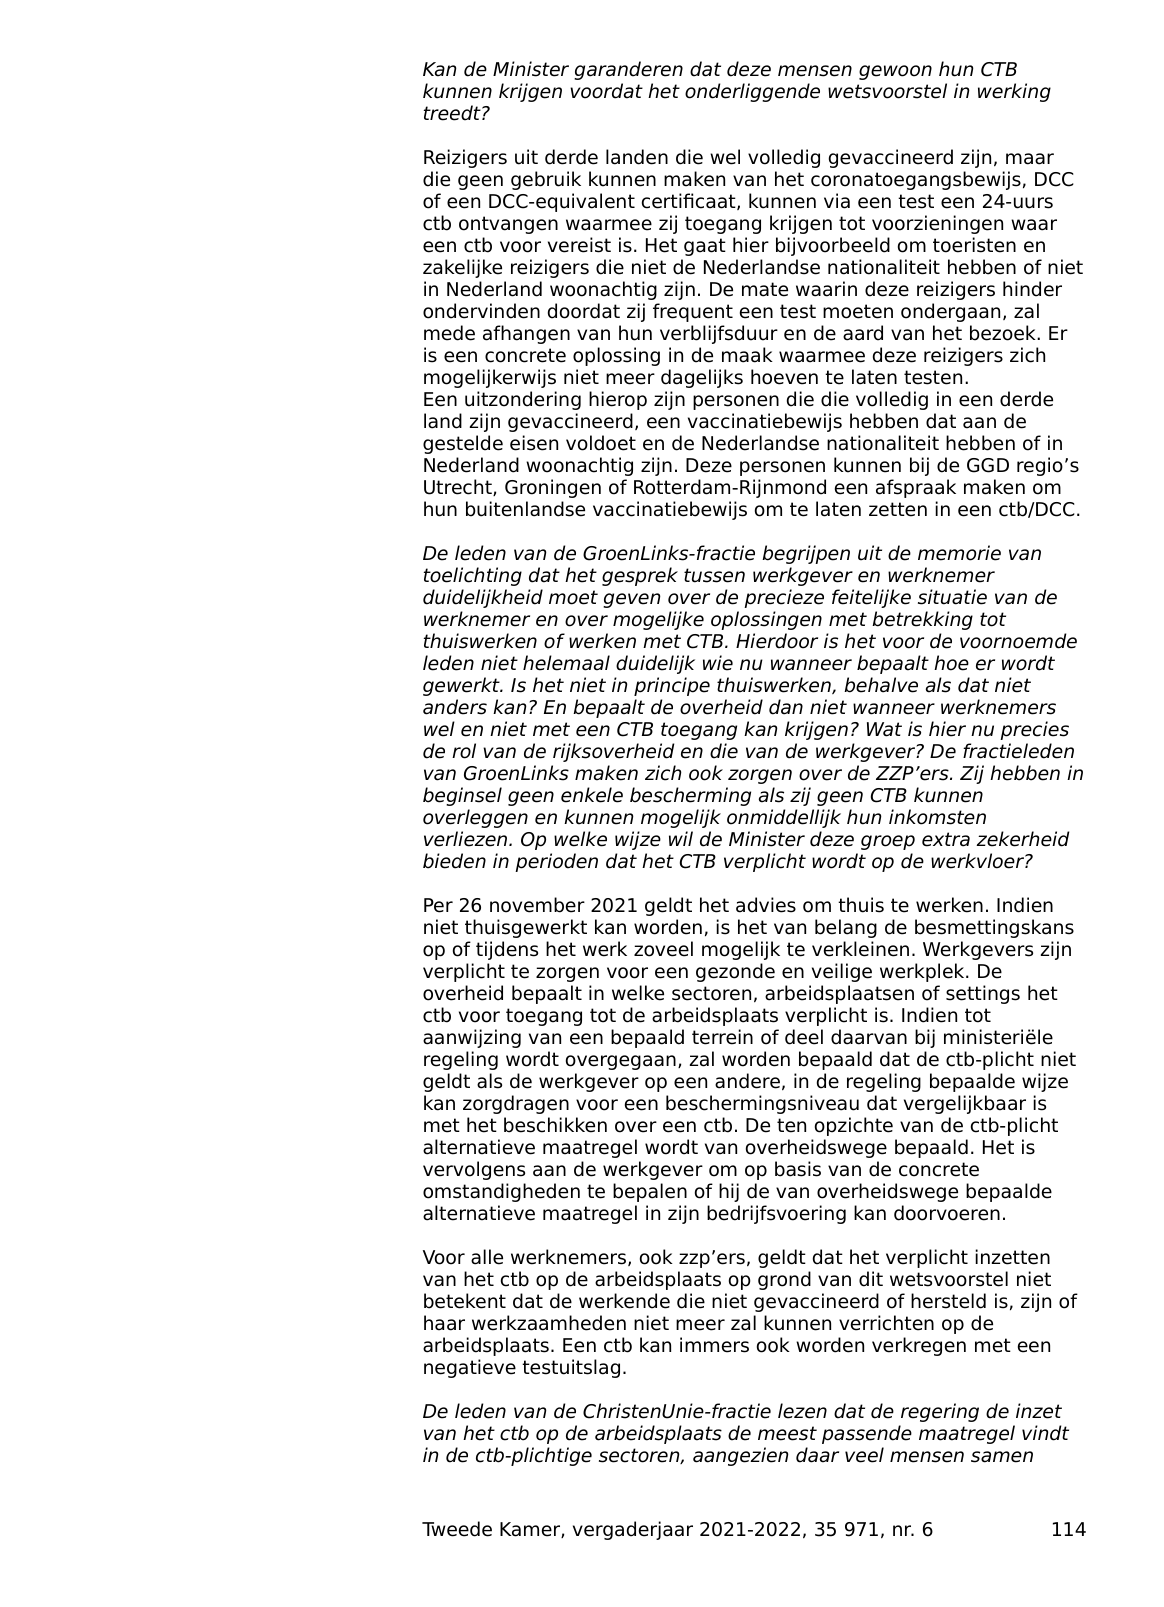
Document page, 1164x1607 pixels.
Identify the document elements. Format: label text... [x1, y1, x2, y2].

text Een uitzondering hierop zijn personen die die volledig in een derde land zijn gevaccineerd, een vaccinatiebewijs hebben dat aan de gestelde eisen voldoet en de Nederlandse nationaliteit hebben of in Nederland woonachtig zijn. Deze personen kunnen bij de GGD regio’s Utrecht, Groningen of Rotterdam-Rijnmond een afspraak maken om hun buitenlandse vaccinatiebewijs om te laten zetten in een ctb/DCC. [422, 389, 1087, 521]
text De leden van de GroenLinks-fractie begrijpen uit de memorie van toelichting dat het gesprek tussen werkgever en werknemer duidelijkheid moet geven over de precieze feitelijke situatie van de werknemer en over mogelijke oplossingen met betrekking tot thuiswerken of werken met CTB. Hierdoor is het voor de voornoemde leden niet helemaal duidelijk wie nu wanneer bepaalt hoe er wordt gewerkt. Is het niet in principe thuiswerken, behalve als dat niet anders kan? En bepaalt de overheid dan niet wanneer werknemers wel en niet met een CTB toegang kan krijgen? Wat is hier nu precies de rol van de rijksoverheid en die van de werkgever? De fractieleden van GroenLinks maken zich ook zorgen over de ZZP’ers. Zij hebben in beginsel geen enkele bescherming als zij geen CTB kunnen overleggen en kunnen mogelijk onmiddellijk hun inkomsten verliezen. Op welke wijze wil de Minister deze groep extra zekerheid bieden in perioden dat het CTB verplicht wordt op de werkvloer? [422, 543, 1087, 873]
text Kan de Minister garanderen dat deze mensen gewoon hun CTB kunnen krijgen voordat het onderliggende wetsvoorstel in werking treedt? [422, 59, 1087, 125]
text Reizigers uit derde landen die wel volledig gevaccineerd zijn, maar die geen gebruik kunnen maken van het coronatoegangsbewijs, DCC of een DCC-equivalent certificaat, kunnen via een test een 24-uurs ctb ontvangen waarmee zij toegang krijgen tot voorzieningen waar een ctb voor vereist is. Het gaat hier bijvoorbeeld om toeristen en zakelijke reizigers die niet de Nederlandse nationaliteit hebben of niet in Nederland woonachtig zijn. De mate waarin deze reizigers hinder ondervinden doordat zij frequent een test moeten ondergaan, zal mede afhangen van hun verblijfsduur en de aard van het bezoek. Er is een concrete oplossing in de maak waarmee deze reizigers zich mogelijkerwijs niet meer dagelijks hoeven te laten testen. [422, 147, 1087, 389]
text Per 26 november 2021 geldt het advies om thuis te werken. Indien niet thuisgewerkt kan worden, is het van belang de besmettingskans op of tijdens het werk zoveel mogelijk te verkleinen. Werkgevers zijn verplicht te zorgen voor een gezonde en veilige werkplek. De overheid bepaalt in welke sectoren, arbeidsplaatsen of settings het ctb voor toegang tot de arbeidsplaats verplicht is. Indien tot aanwijzing van een bepaald terrein of deel daarvan bij ministeriële regeling wordt overgegaan, zal worden bepaald dat de ctb-plicht niet geldt als de werkgever op een andere, in de regeling bepaalde wijze kan zorgdragen voor een beschermingsniveau dat vergelijkbaar is met het beschikken over een ctb. De ten opzichte van de ctb-plicht alternatieve maatregel wordt van overheidswege bepaald. Het is vervolgens aan de werkgever om op basis van de concrete omstandigheden te bepalen of hij de van overheidswege bepaalde alternatieve maatregel in zijn bedrijfsvoering kan doorvoeren. [422, 895, 1087, 1224]
text De leden van de ChristenUnie-fractie lezen dat de regering de inzet van het ctb op de arbeidsplaats de meest passende maatregel vindt in de ctb-plichtige sectoren, aangezien daar veel mensen samen [422, 1401, 1087, 1467]
text Voor alle werknemers, ook zzp’ers, geldt dat het verplicht inzetten van het ctb op de arbeidsplaats op grond van dit wetsvoorstel niet betekent dat de werkende die niet gevaccineerd of hersteld is, zijn of haar werkzaamheden niet meer zal kunnen verrichten op de arbeidsplaats. Een ctb kan immers ook worden verkregen met een negatieve testuitslag. [422, 1247, 1087, 1379]
